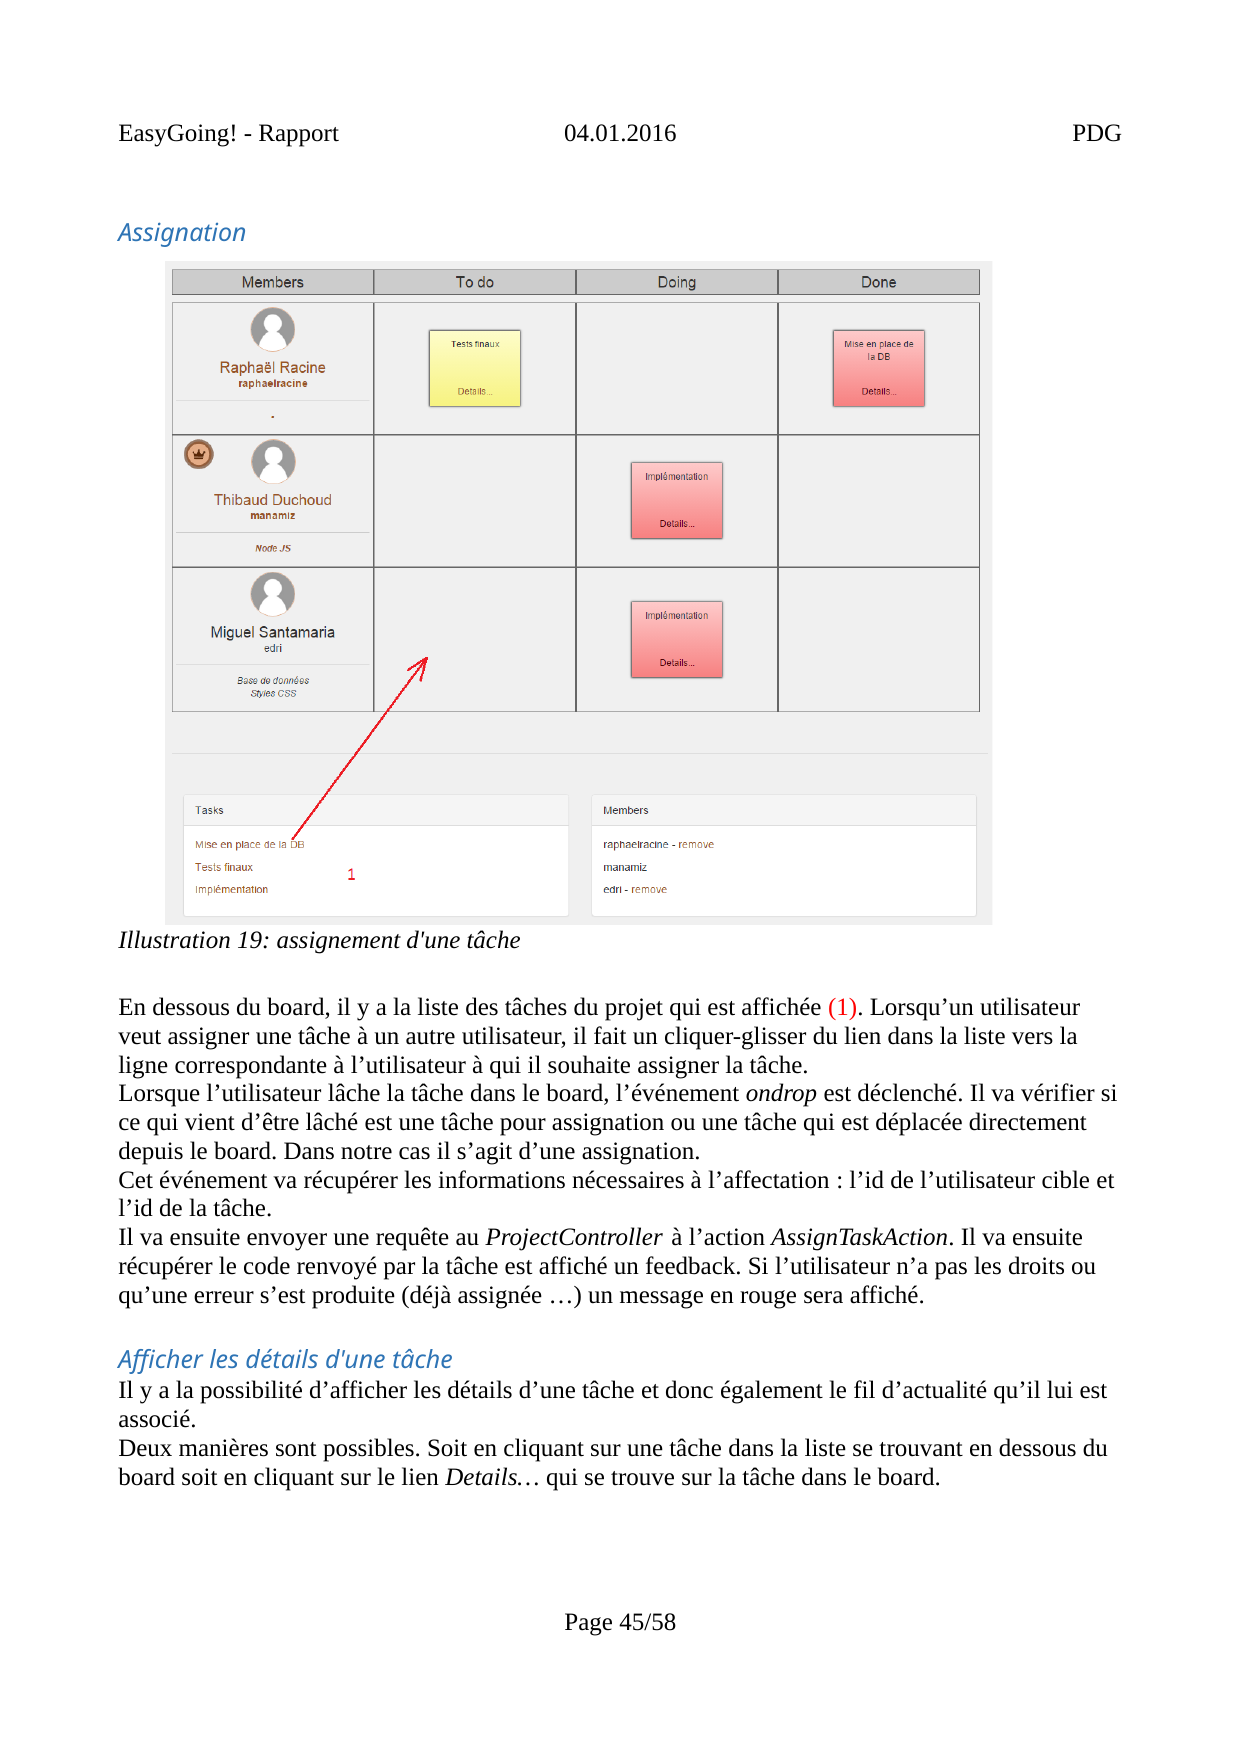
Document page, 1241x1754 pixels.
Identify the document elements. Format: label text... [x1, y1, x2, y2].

text Il va ensuite envoyer une requête au ProjectController à l’action AssignTaskAction. Il va ensuite récupérer le code renvoyé par la tâche est affiché un feedback. Si l’utilisateur n’a pas les droits ou qu’une erreur s’est produite (déjà assignée …) un message en rouge sera affiché. [118, 1222, 1122, 1308]
text Il y a la possibilité d’afficher les détails d’une tâche et donc également le fil d’actualité qu’il lui est associé. [118, 1376, 1122, 1433]
text Cet événement va récupérer les informations nécessaires à l’affectation : l’id de l’utilisateur cible et l’id de la tâche. [118, 1165, 1122, 1222]
subtitle Afficher les détails d'une tâche [118, 1341, 1122, 1376]
text Deux manières sont possibles. Soit en cliquant sur une tâche dans la liste se trouvant en dessous du board soit en cliquant sur le lien Details… qui se trouve sur la tâche dans le board. [118, 1433, 1122, 1491]
text Lorsque l’utilisateur lâche la tâche dans le board, l’événement ondrop est déclenché. Il va vérifier si ce qui vient d’être lâché est une tâche pour assignation ou une tâche qui est déplacée directement depuis le board. Dans notre cas il s’agit d’une assignation. [118, 1078, 1122, 1165]
subtitle Assignation [118, 214, 1122, 249]
picture [165, 261, 993, 925]
text En dessous du board, il y a la liste des tâches du projet qui est affichée (1). Lorsqu’un utilisateur veut assigner une tâche à un autre utilisateur, il fait un cliquer-glisser du lien dans la liste vers la ligne correspondante à l’utilisateur à qui il souhaite assigner la tâche. [118, 992, 1122, 1078]
text Illustration 19: assignement d'une tâche [118, 925, 1039, 953]
